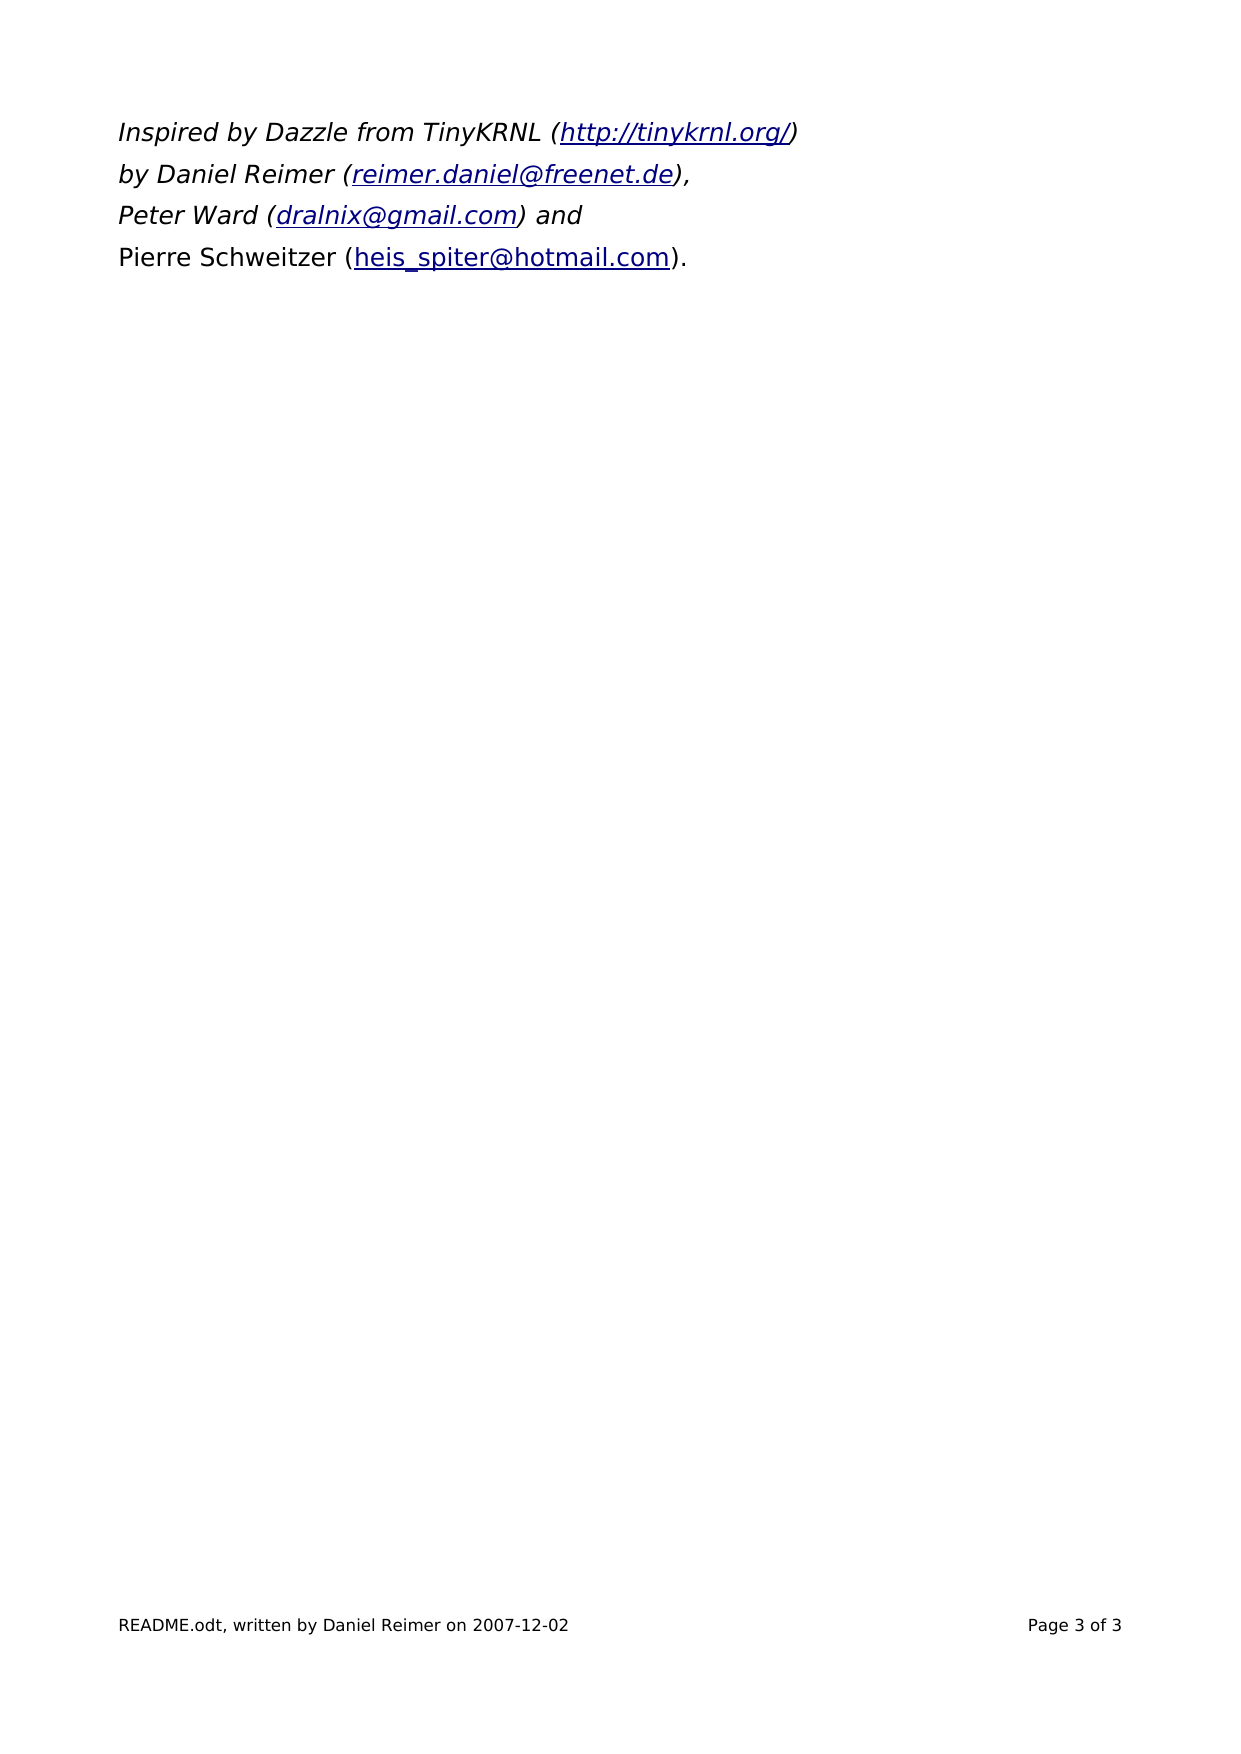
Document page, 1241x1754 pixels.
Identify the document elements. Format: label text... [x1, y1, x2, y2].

text Pierre Schweitzer (heis_spiter@hotmail.com). [118, 243, 1122, 272]
text Inspired by Dazzle from TinyKRNL (http://tinykrnl.org/) [118, 118, 1122, 147]
text by Daniel Reimer (reimer.daniel@freenet.de), [118, 160, 1122, 189]
text Peter Ward (dralnix@gmail.com) and [118, 201, 1122, 231]
